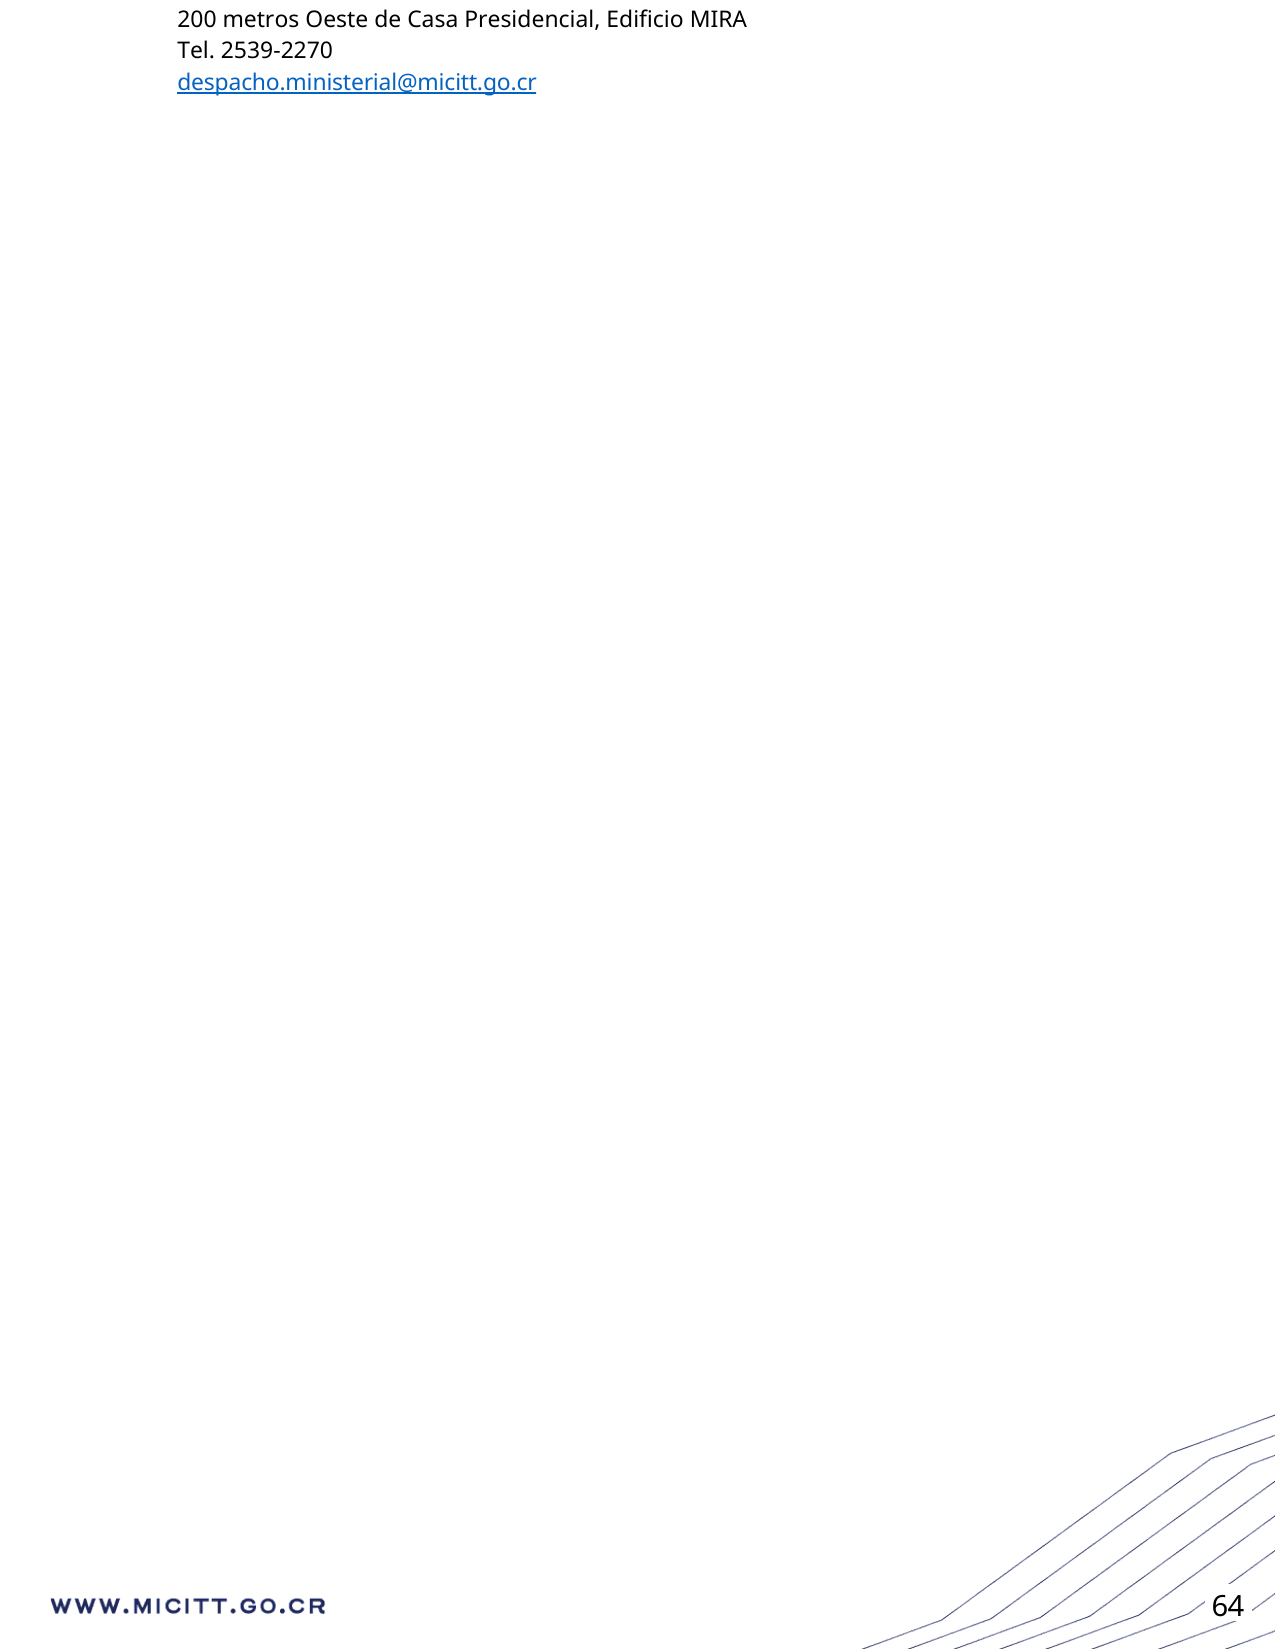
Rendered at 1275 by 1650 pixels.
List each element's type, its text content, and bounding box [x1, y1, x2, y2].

text 200 metros Oeste de Casa Presidencial, Edificio MIRA Tel. 2539-2270 [177, 3, 764, 65]
text despacho.ministerial@micitt.go.cr [177, 66, 1260, 97]
